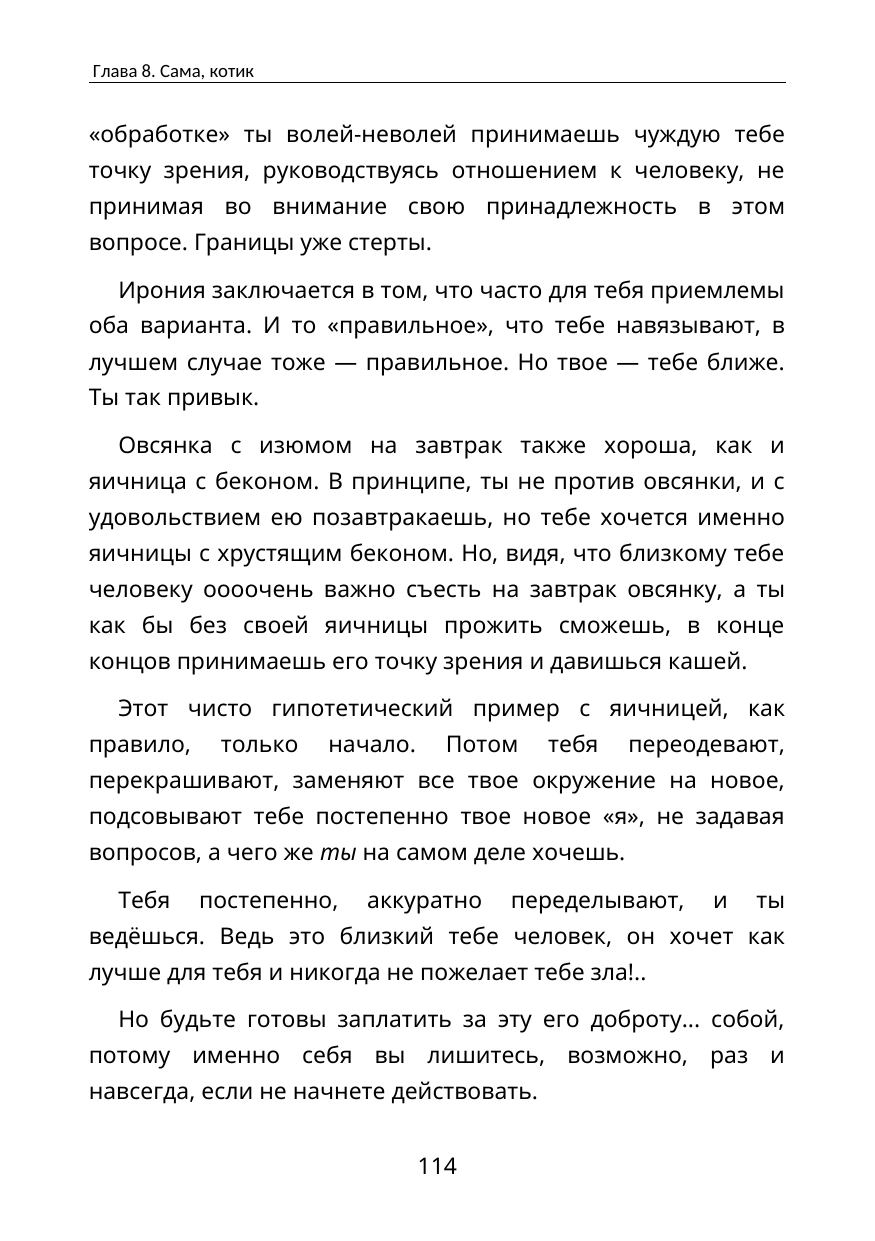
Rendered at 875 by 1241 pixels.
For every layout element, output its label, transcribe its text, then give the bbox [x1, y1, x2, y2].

text Тебя постепенно, аккуратно переделывают, и ты ведёшься. Ведь это близкий тебе человек, он хочет как лучше для тебя и никогда не пожелает тебе зла!.. [88, 884, 786, 987]
text Этот чисто гипотетический пример с яичницей, как правило, только начало. Потом тебя переодевают, перекрашивают, заменяют все твое окружение на новое, подсовывают тебе постепенно твое новое «я», не задавая вопросов, а чего же ты на самом деле хочешь. [88, 692, 786, 867]
text Овсянка с изюмом на завтрак также хороша, как и яичница с беконом. В принципе, ты не против овсянки, и с удовольствием ею позавтракаешь, но тебе хочется именно яичницы с хрустящим беконом. Но, видя, что близкому тебе человеку оооочень важно съесть на завтрак овсянку, а ты как бы без своей яичницы прожить сможешь, в конце концов принимаешь его точку зрения и давишься кашей. [88, 429, 786, 676]
text Но будьте готовы заплатить за эту его доброту... собой, потому именно себя вы лишитесь, возможно, раз и навсегда, если не начнете действовать. [88, 1003, 786, 1107]
text «обработке» ты волей-неволей принимаешь чуждую тебе точку зрения, руководствуясь отношением к человеку, не принимая во внимание свою принадлежность в этом вопросе. Границы уже стерты. [88, 118, 786, 257]
text Ирония заключается в том, что часто для тебя приемлемы оба варианта. И то «правильное», что тебе навязывают, в лучшем случае тоже — правильное. Но твое — тебе ближе. Ты так привык. [88, 273, 786, 413]
